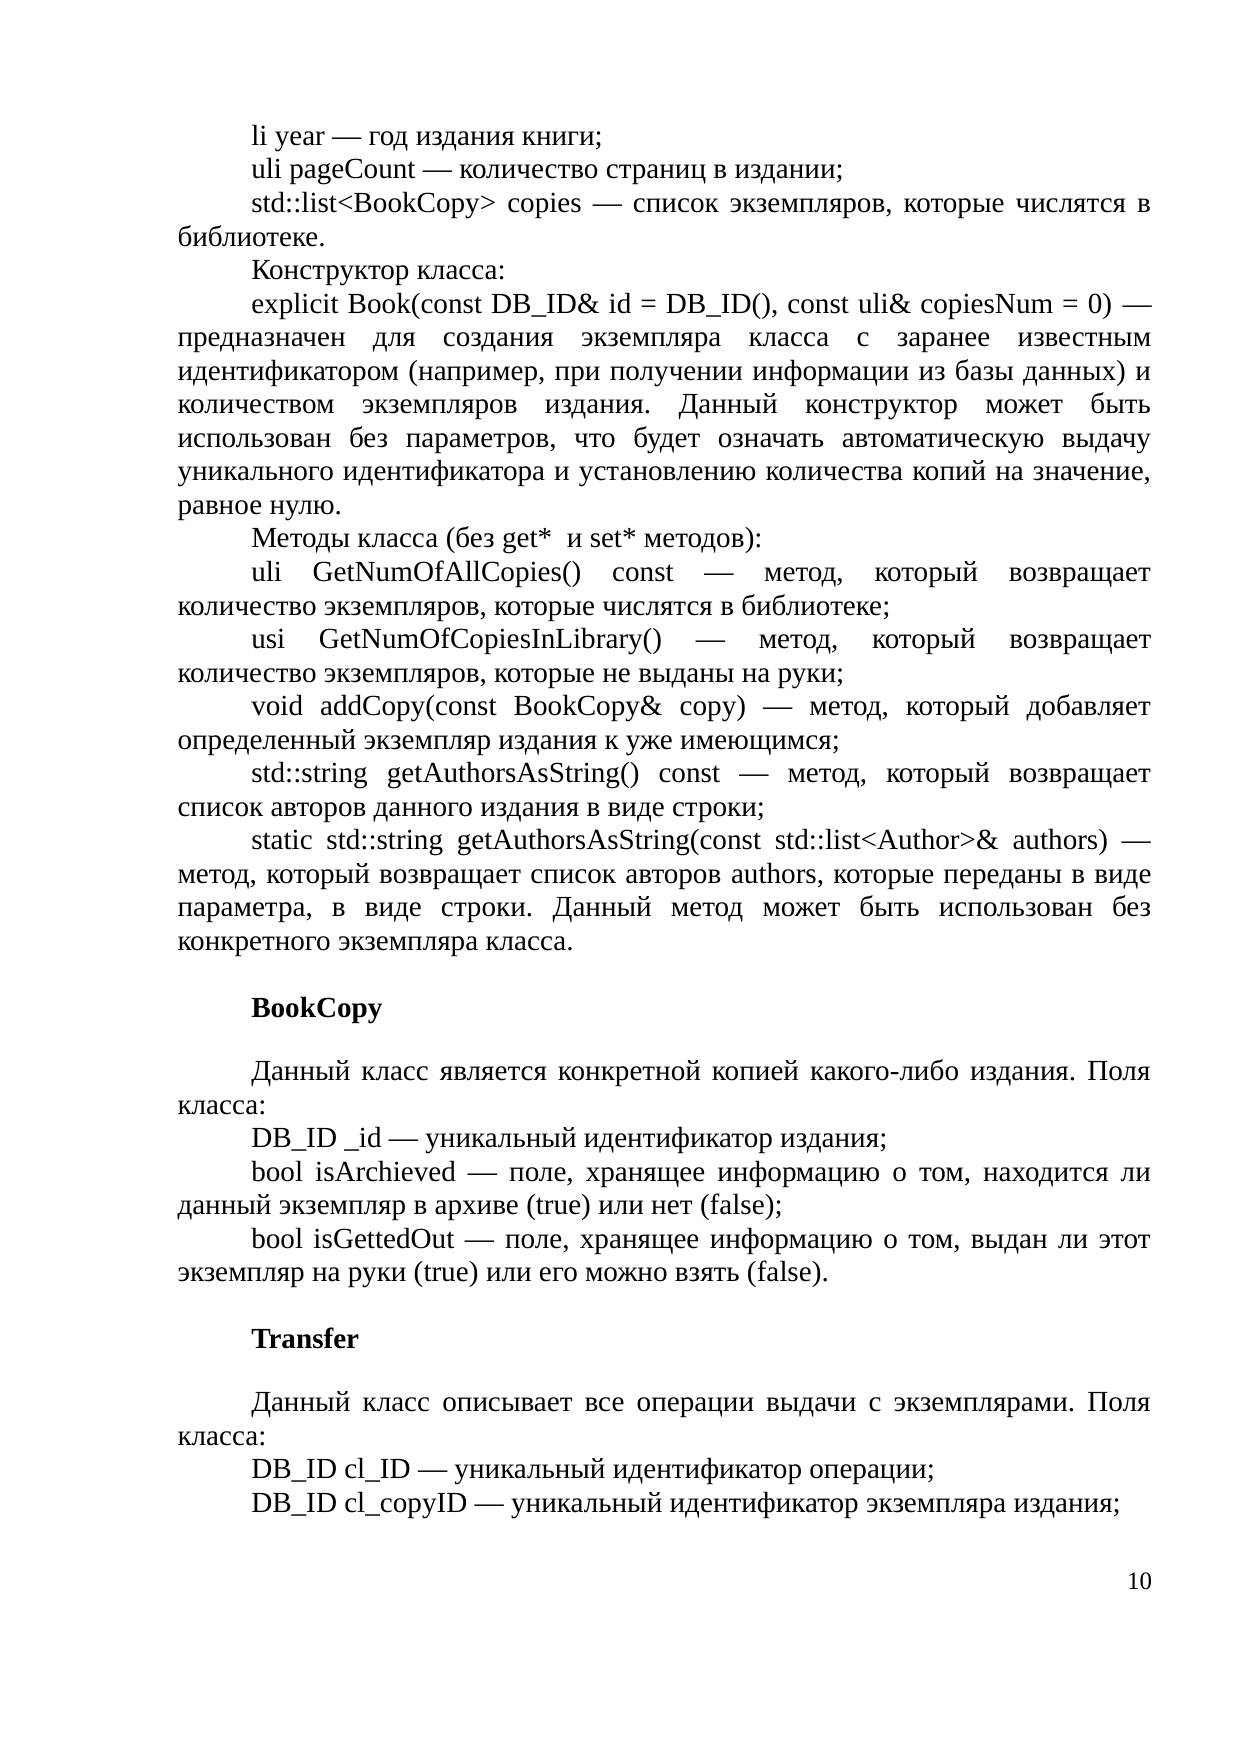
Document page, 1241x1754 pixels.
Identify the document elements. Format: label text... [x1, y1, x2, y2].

text DB_ID _id — уникальный идентификатор издания; [177, 1120, 1152, 1154]
text Данный класс описывает все операции выдачи с экземплярами. Поля класса: [177, 1384, 1152, 1452]
text void addCopy(const BookCopy& copy) — метод, который добавляет определенный экземпляр издания к уже имеющимся; [177, 688, 1152, 755]
text usi GetNumOfCopiesInLibrary() — метод, который возвращает количество экземпляров, которые не выданы на руки; [177, 621, 1152, 688]
text explicit Book(const DB_ID& id = DB_ID(), const uli& copiesNum = 0) — предназначен для создания экземпляра класса с заранее известным идентификатором (например, при получении информации из базы данных) и количеством экземпляров издания. Данный конструктор может быть использован без параметров, что будет означать автоматическую выдачу уникального идентификатора и установлению количества копий на значение, равное нулю. [177, 286, 1152, 521]
text static std::string getAuthorsAsString(const std::list<Author>& authors) — метод, который возвращает список авторов authors, которые переданы в виде параметра, в виде строки. Данный метод может быть использован без конкретного экземпляра класса. [177, 822, 1152, 957]
text std::string getAuthorsAsString() const — метод, который возвращает список авторов данного издания в виде строки; [177, 755, 1152, 822]
text DB_ID cl_ID — уникальный идентификатор операции; [177, 1452, 1152, 1485]
text Данный класс является конкретной копией какого-либо издания. Поля класса: [177, 1053, 1152, 1120]
text uli GetNumOfAllCopies() const — метод, который возвращает количество экземпляров, которые числятся в библиотеке; [177, 554, 1152, 621]
text Конструктор класса: [177, 252, 1152, 286]
text std::list<BookCopy> copies — список экземпляров, которые числятся в библиотеке. [177, 185, 1152, 252]
text li year — год издания книги; [177, 118, 1152, 152]
text bool isArchieved — поле, хранящее информацию о том, находится ли данный экземпляр в архиве (true) или нет (false); [177, 1154, 1152, 1221]
text bool isGettedOut — поле, хранящее информацию о том, выдан ли этот экземпляр на руки (true) или его можно взять (false). [177, 1221, 1152, 1288]
subtitle Transfer [251, 1322, 1152, 1355]
text uli pageCount — количество страниц в издании; [177, 152, 1152, 185]
text Методы класса (без get* и set* методов): [177, 521, 1152, 554]
text DB_ID cl_copyID — уникальный идентификатор экземпляра издания; [177, 1485, 1152, 1519]
subtitle BookCopy [251, 990, 1152, 1024]
